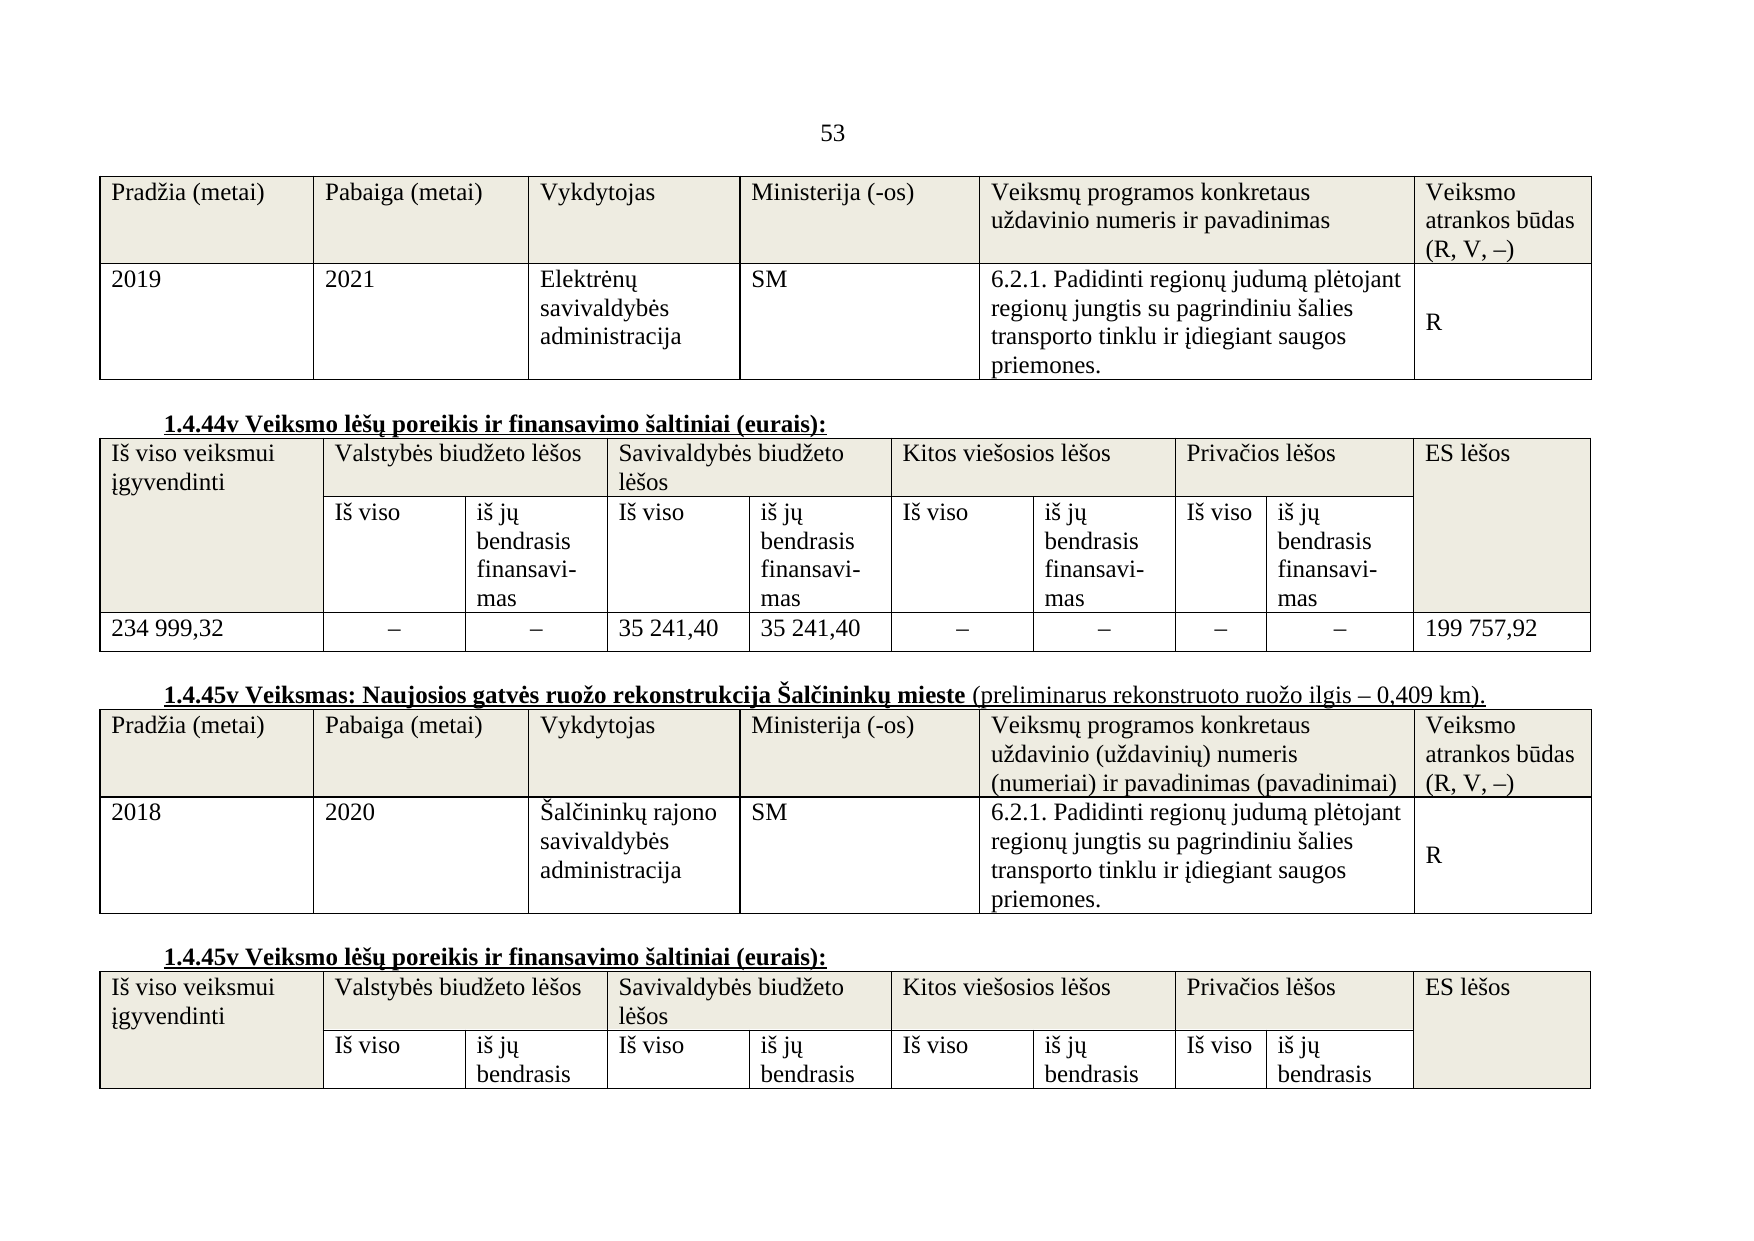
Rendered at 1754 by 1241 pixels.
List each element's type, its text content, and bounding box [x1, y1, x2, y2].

table_header ES lėšos [1414, 972, 1590, 1088]
table_header Veiksmo atrankos būdas (R, V, –) [1415, 710, 1591, 796]
table_cell SM [741, 798, 979, 912]
table_header Pabaiga (metai) [314, 177, 528, 263]
table_cell iš jų bendrasis [1034, 1031, 1175, 1088]
table_header Savivaldybės biudžeto lėšos [608, 439, 891, 496]
table_cell Iš viso [1176, 1031, 1266, 1088]
table_cell 2019 [101, 264, 313, 379]
table_cell 234 999,32 [101, 613, 323, 651]
table_cell iš jų bendrasis [1267, 1031, 1413, 1088]
table_cell 35 241,40 [750, 613, 891, 651]
table_header Pradžia (metai) [101, 710, 313, 796]
table_header Vykdytojas [529, 710, 739, 796]
table_header ES lėšos [1414, 439, 1590, 612]
table_cell Iš viso [608, 497, 749, 612]
table_cell Iš viso [324, 1031, 465, 1088]
table_header Valstybės biudžeto lėšos [324, 972, 607, 1029]
table_cell Elektrėnų savivaldybės administracija [529, 264, 739, 379]
table_cell R [1415, 264, 1591, 379]
table_header Pabaiga (metai) [314, 710, 528, 796]
table_cell Šalčininkų rajono savivaldybės administracija [529, 798, 739, 912]
table_cell 6.2.1. Padidinti regionų judumą plėtojant regionų jungtis su pagrindiniu šalies transporto tinklu ir įdiegiant saugos priemones. [980, 798, 1414, 912]
table_header Iš viso veiksmui įgyvendinti [101, 439, 323, 612]
table_cell 35 241,40 [608, 613, 749, 651]
table_header Kitos viešosios lėšos [892, 972, 1175, 1029]
table_cell iš jų bendrasis [750, 1031, 891, 1088]
table_cell 2018 [101, 798, 313, 912]
table_cell – [1034, 613, 1175, 651]
table_header Privačios lėšos [1176, 972, 1413, 1029]
table_cell iš jų bendrasis finansavi- mas [1034, 497, 1175, 612]
table_cell 2020 [314, 798, 528, 912]
table_header Veiksmų programos konkretaus uždavinio (uždavinių) numeris (numeriai) ir pavadinimas (pavadinimai) [980, 710, 1414, 796]
table_cell iš jų bendrasis finansavi- mas [466, 497, 607, 612]
table_header Vykdytojas [529, 177, 739, 263]
table_header Pradžia (metai) [101, 177, 313, 263]
table_cell – [1176, 613, 1266, 651]
table_header Veiksmo atrankos būdas (R, V, –) [1415, 177, 1591, 263]
table_cell R [1415, 798, 1591, 912]
table_header Veiksmų programos konkretaus uždavinio numeris ir pavadinimas [980, 177, 1414, 263]
table_cell iš jų bendrasis finansavi- mas [1267, 497, 1413, 612]
table_cell Iš viso [892, 1031, 1033, 1088]
table_cell – [466, 613, 607, 651]
table_cell Iš viso [1176, 497, 1266, 612]
table_cell Iš viso [324, 497, 465, 612]
table_header Valstybės biudžeto lėšos [324, 439, 607, 496]
table_cell 6.2.1. Padidinti regionų judumą plėtojant regionų jungtis su pagrindiniu šalies transporto tinklu ir įdiegiant saugos priemones. [980, 264, 1414, 379]
table_cell Iš viso [892, 497, 1033, 612]
table_cell – [324, 613, 465, 651]
table_header Ministerija (-os) [741, 710, 979, 796]
text 1.4.45v Veiksmas: Naujosios gatvės ruožo rekonstrukcija Šalčininkų mieste (preliminarus rekonstruoto ruožo ilgis – 0,409 km). [89, 680, 1577, 709]
table_header Iš viso veiksmui įgyvendinti [101, 972, 323, 1088]
table_header Savivaldybės biudžeto lėšos [608, 972, 891, 1029]
text 1.4.45v Veiksmo lėšų poreikis ir finansavimo šaltiniai (eurais): [89, 942, 1577, 971]
table_cell – [892, 613, 1033, 651]
table_cell Iš viso [608, 1031, 749, 1088]
table_header Ministerija (-os) [741, 177, 979, 263]
table_cell iš jų bendrasis [466, 1031, 607, 1088]
table_header Privačios lėšos [1176, 439, 1413, 496]
table_cell iš jų bendrasis finansavi- mas [750, 497, 891, 612]
table_cell SM [741, 264, 979, 379]
text 1.4.44v Veiksmo lėšų poreikis ir finansavimo šaltiniai (eurais): [89, 409, 1577, 437]
table_cell – [1267, 613, 1413, 651]
table_cell 2021 [314, 264, 528, 379]
table_header Kitos viešosios lėšos [892, 439, 1175, 496]
table_cell 199 757,92 [1414, 613, 1590, 651]
